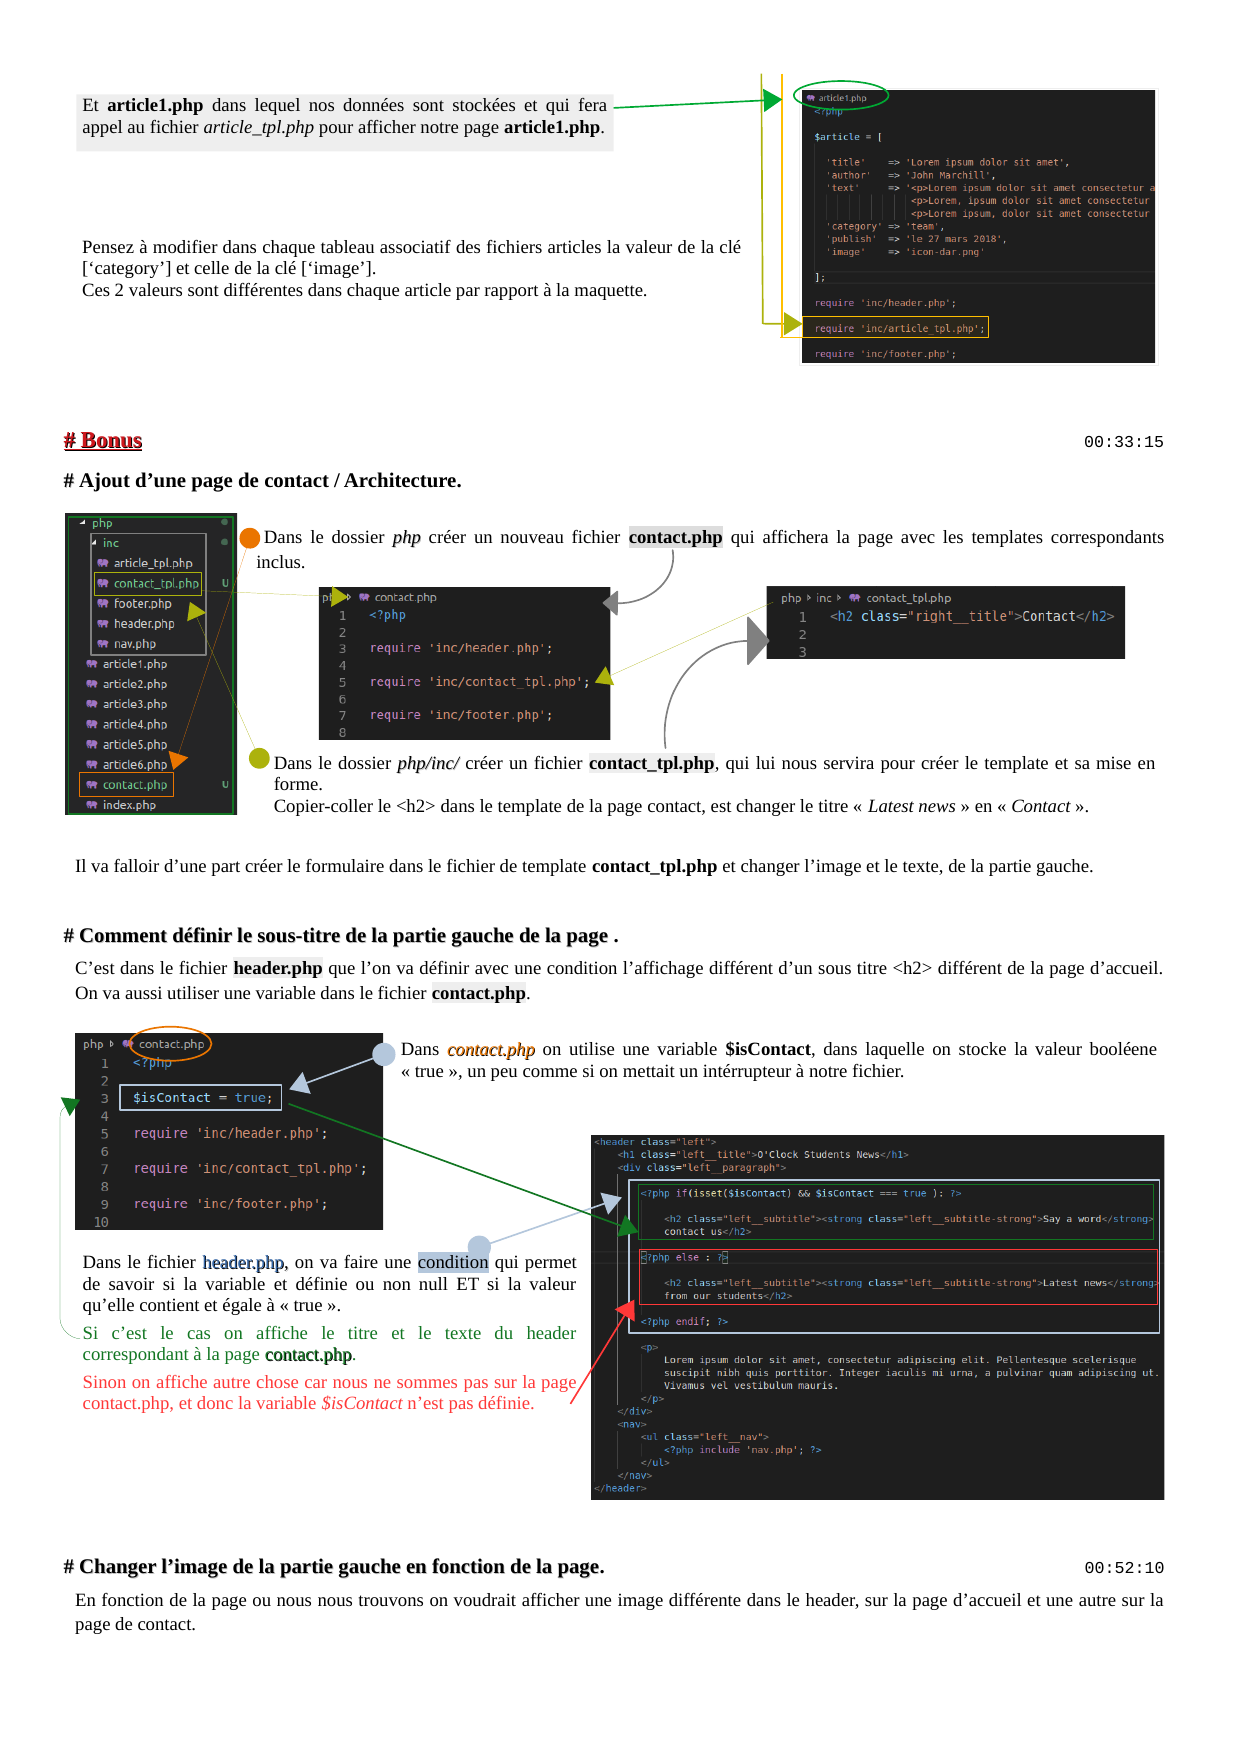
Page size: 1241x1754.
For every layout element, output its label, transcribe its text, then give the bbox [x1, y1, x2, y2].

picture [591, 1135, 1165, 1500]
picture [234, 578, 238, 592]
picture [92, 534, 205, 654]
picture [318, 587, 331, 596]
picture [65, 513, 238, 815]
picture [802, 90, 887, 108]
picture [234, 704, 238, 815]
picture [198, 614, 205, 633]
picture [75, 1033, 384, 1230]
text Dans le dossier php créer un nouveau fichier contact.php qui affichera la page avec les templates correspondants inclus. [238, 526, 1165, 573]
picture [95, 573, 201, 595]
picture [639, 1185, 1153, 1239]
picture [131, 1033, 210, 1059]
picture [213, 596, 232, 694]
text Il va falloir d’une part créer le formulaire dans le fichier de template contact_tpl.php et changer l’image et le texte, de la partie gauche. [75, 854, 1165, 876]
text # Bonus 00:33:15 [63, 426, 1165, 452]
picture [630, 1181, 1159, 1332]
picture [234, 593, 238, 707]
text C’est dans le fichier header.php que l’on va définir avec une condition l’affichage différent d’un sous titre <h2> différent de la page d’accueil. On va aussi utiliser une variable dans le fichier contact.php. [75, 957, 1165, 1003]
picture [766, 586, 1125, 659]
picture [207, 592, 231, 649]
picture [802, 90, 1156, 363]
text # Changer l’image de la partie gauche en fonction de la page. 00:52:10 [63, 1554, 1165, 1579]
text # Ajout d’une page de contact / Architecture. [63, 468, 1165, 492]
picture [318, 587, 611, 740]
picture [591, 1217, 628, 1367]
picture [69, 518, 232, 813]
text # Comment définir le sous-titre de la partie gauche de la page . [63, 923, 1165, 947]
text En fonction de la page ou nous nous trouvons on voudrait afficher une image différente dans le header, sur la page d’accueil et une autre sur la page de contact. [75, 1588, 1165, 1635]
picture [803, 317, 988, 337]
